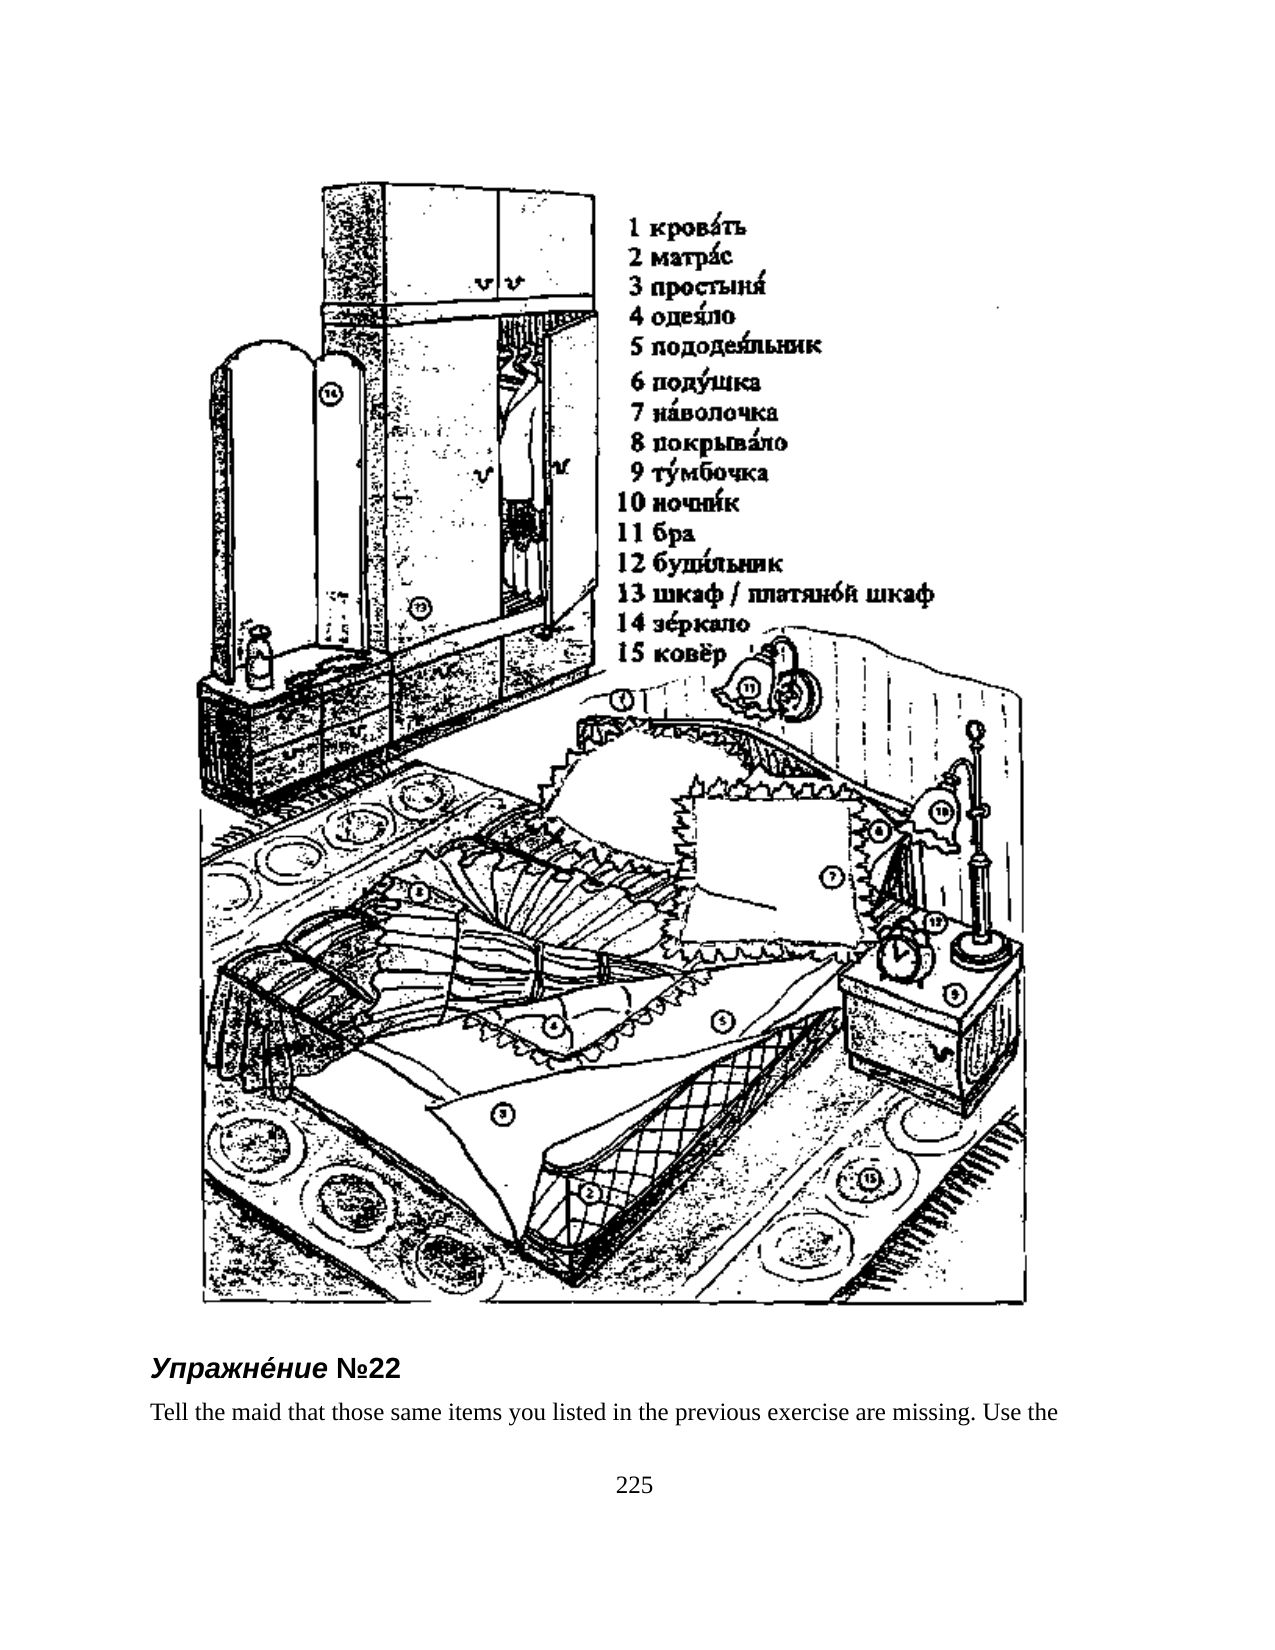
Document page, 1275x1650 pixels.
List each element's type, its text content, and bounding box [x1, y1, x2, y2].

text Tell the maid that those same items you listed in the previous exercise are missing. Use the [150, 1397, 1125, 1426]
picture [150, 150, 1052, 1318]
subtitle Упражне́ние №22 [150, 1351, 1125, 1385]
